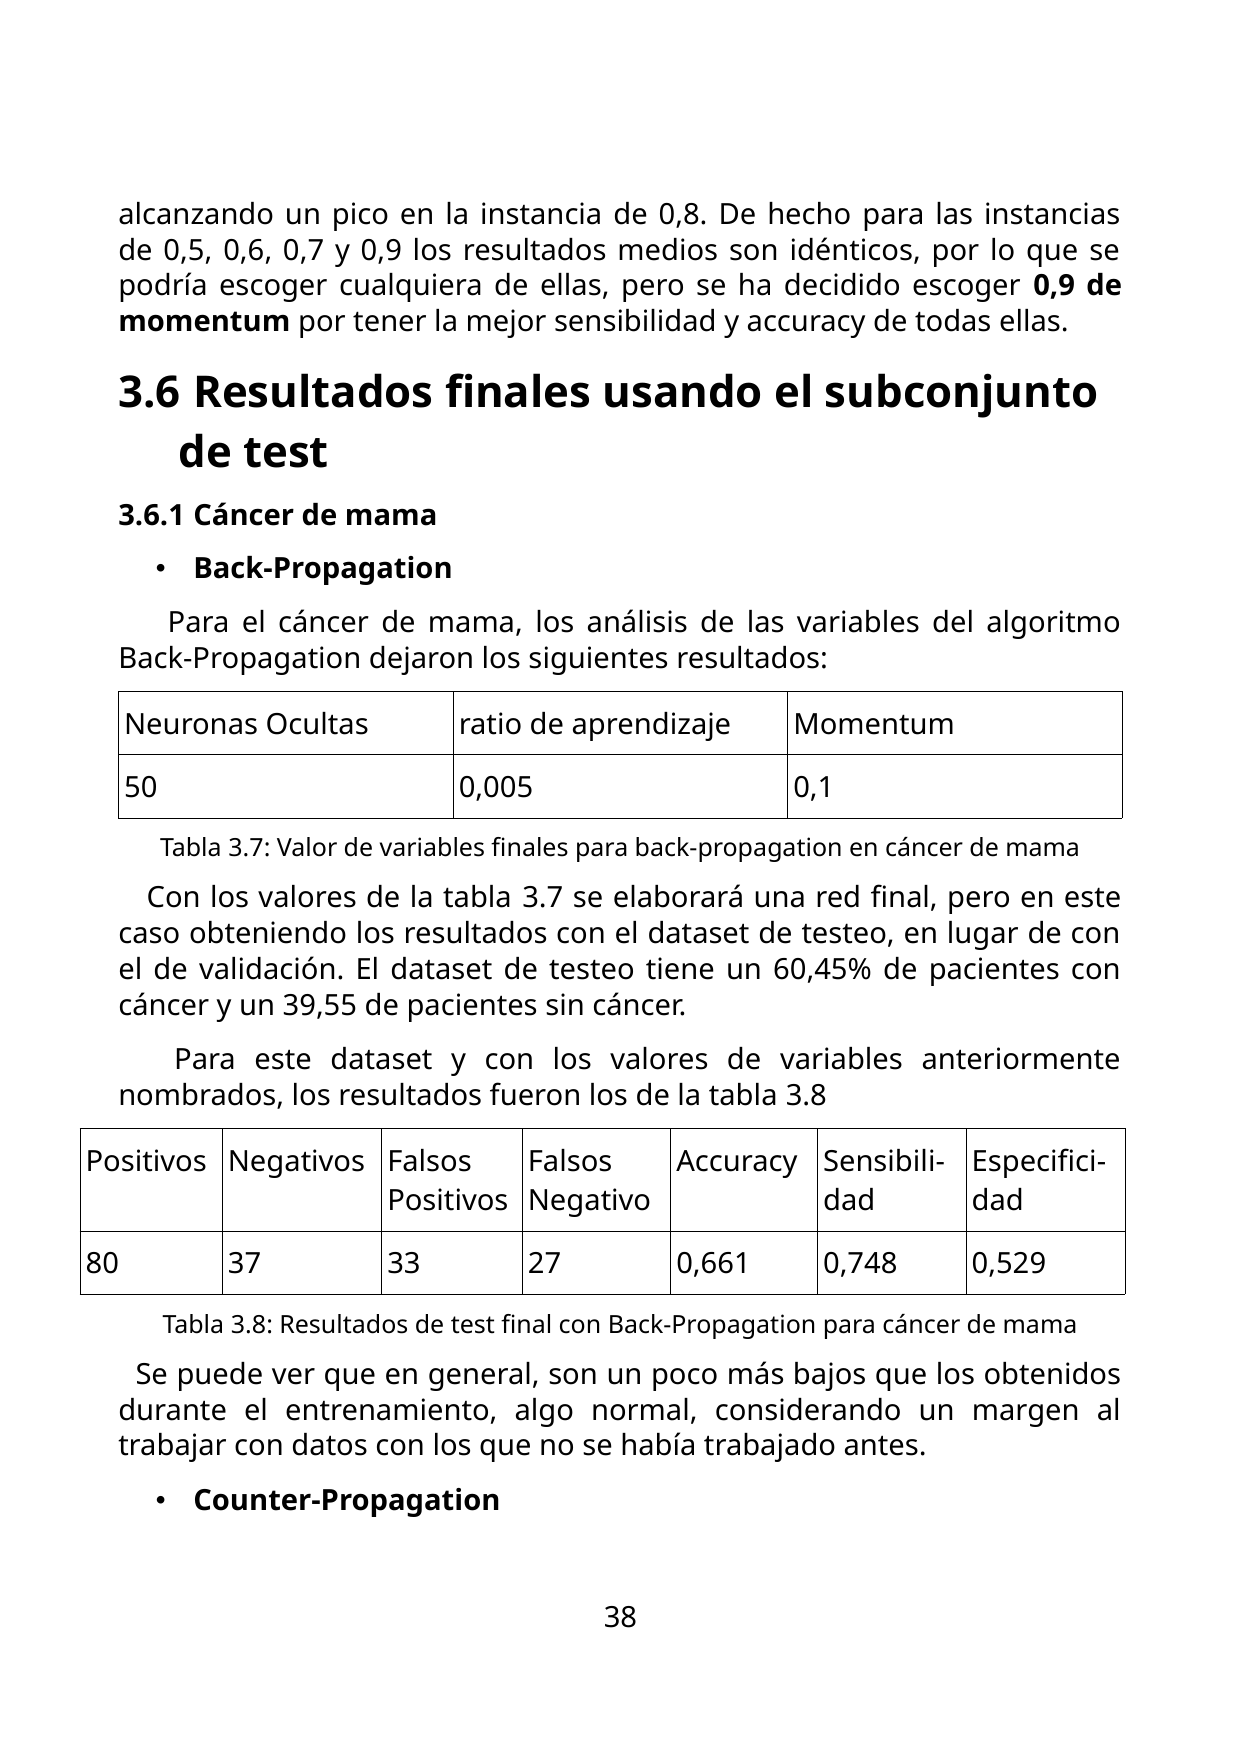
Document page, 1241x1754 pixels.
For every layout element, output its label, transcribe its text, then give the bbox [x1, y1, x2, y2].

table_header Sensibili-dad [818, 1129, 966, 1231]
text alcanzando un pico en la instancia de 0,8. De hecho para las instancias de 0,5, 0,6, 0,7 y 0,9 los resultados medios son idénticos, por lo que se podría escoger cualquiera de ellas, pero se ha decidido escoger 0,9 de momentum por tener la mejor sensibilidad y accuracy de todas ellas. [118, 193, 1122, 340]
list Con los valores de la tabla 3.7 se elaborará una red final, pero en este caso obteniendo los resultados con el dataset de testeo, en lugar de con el de validación. El dataset de testeo tiene un 60,45% de pacientes con cáncer y un 39,55 de pacientes sin cáncer. [118, 877, 1122, 1023]
table_cell 50 [119, 755, 453, 817]
subtitle Resultados finales usando el subconjunto de test [118, 361, 1122, 480]
list Para el cáncer de mama, los análisis de las variables del algoritmo Back-Propagation dejaron los siguientes resultados: [118, 601, 1122, 677]
table_cell 0,1 [788, 755, 1122, 817]
table_header Momentum [788, 692, 1122, 754]
table_header Falsos Positivos [382, 1129, 522, 1231]
table_header Neuronas Ocultas [119, 692, 453, 754]
table_header Negativos [223, 1129, 381, 1231]
list Counter-Propagation [156, 1479, 1122, 1518]
list Para este dataset y con los valores de variables anteriormente nombrados, los resultados fueron los de la tabla 3.8 [118, 1038, 1122, 1113]
table_header ratio de aprendizaje [454, 692, 787, 754]
table_cell 27 [523, 1232, 670, 1294]
table_cell 0,661 [671, 1232, 817, 1294]
table_cell 37 [223, 1232, 381, 1294]
table_cell 0,529 [967, 1232, 1125, 1294]
table_cell 80 [81, 1232, 222, 1294]
subtitle Cáncer de mama [118, 495, 1122, 534]
table_header Accuracy [671, 1129, 817, 1231]
table_cell 33 [382, 1232, 522, 1294]
table_cell 0,748 [818, 1232, 966, 1294]
table_header Falsos Negativo [523, 1129, 670, 1231]
table_header Positivos [81, 1129, 222, 1231]
table_cell 0,005 [454, 755, 787, 817]
list Back-Propagation [156, 547, 1122, 587]
table_header Especifici-dad [967, 1129, 1125, 1231]
list Se puede ver que en general, son un poco más bajos que los obtenidos durante el entrenamiento, algo normal, considerando un margen al trabajar con datos con los que no se había trabajado antes. [118, 1353, 1122, 1464]
text Tabla 3.8: Resultados de test final con Back-Propagation para cáncer de mama [118, 1307, 1122, 1341]
text Tabla 3.7: Valor de variables finales para back-propagation en cáncer de mama [118, 830, 1122, 864]
